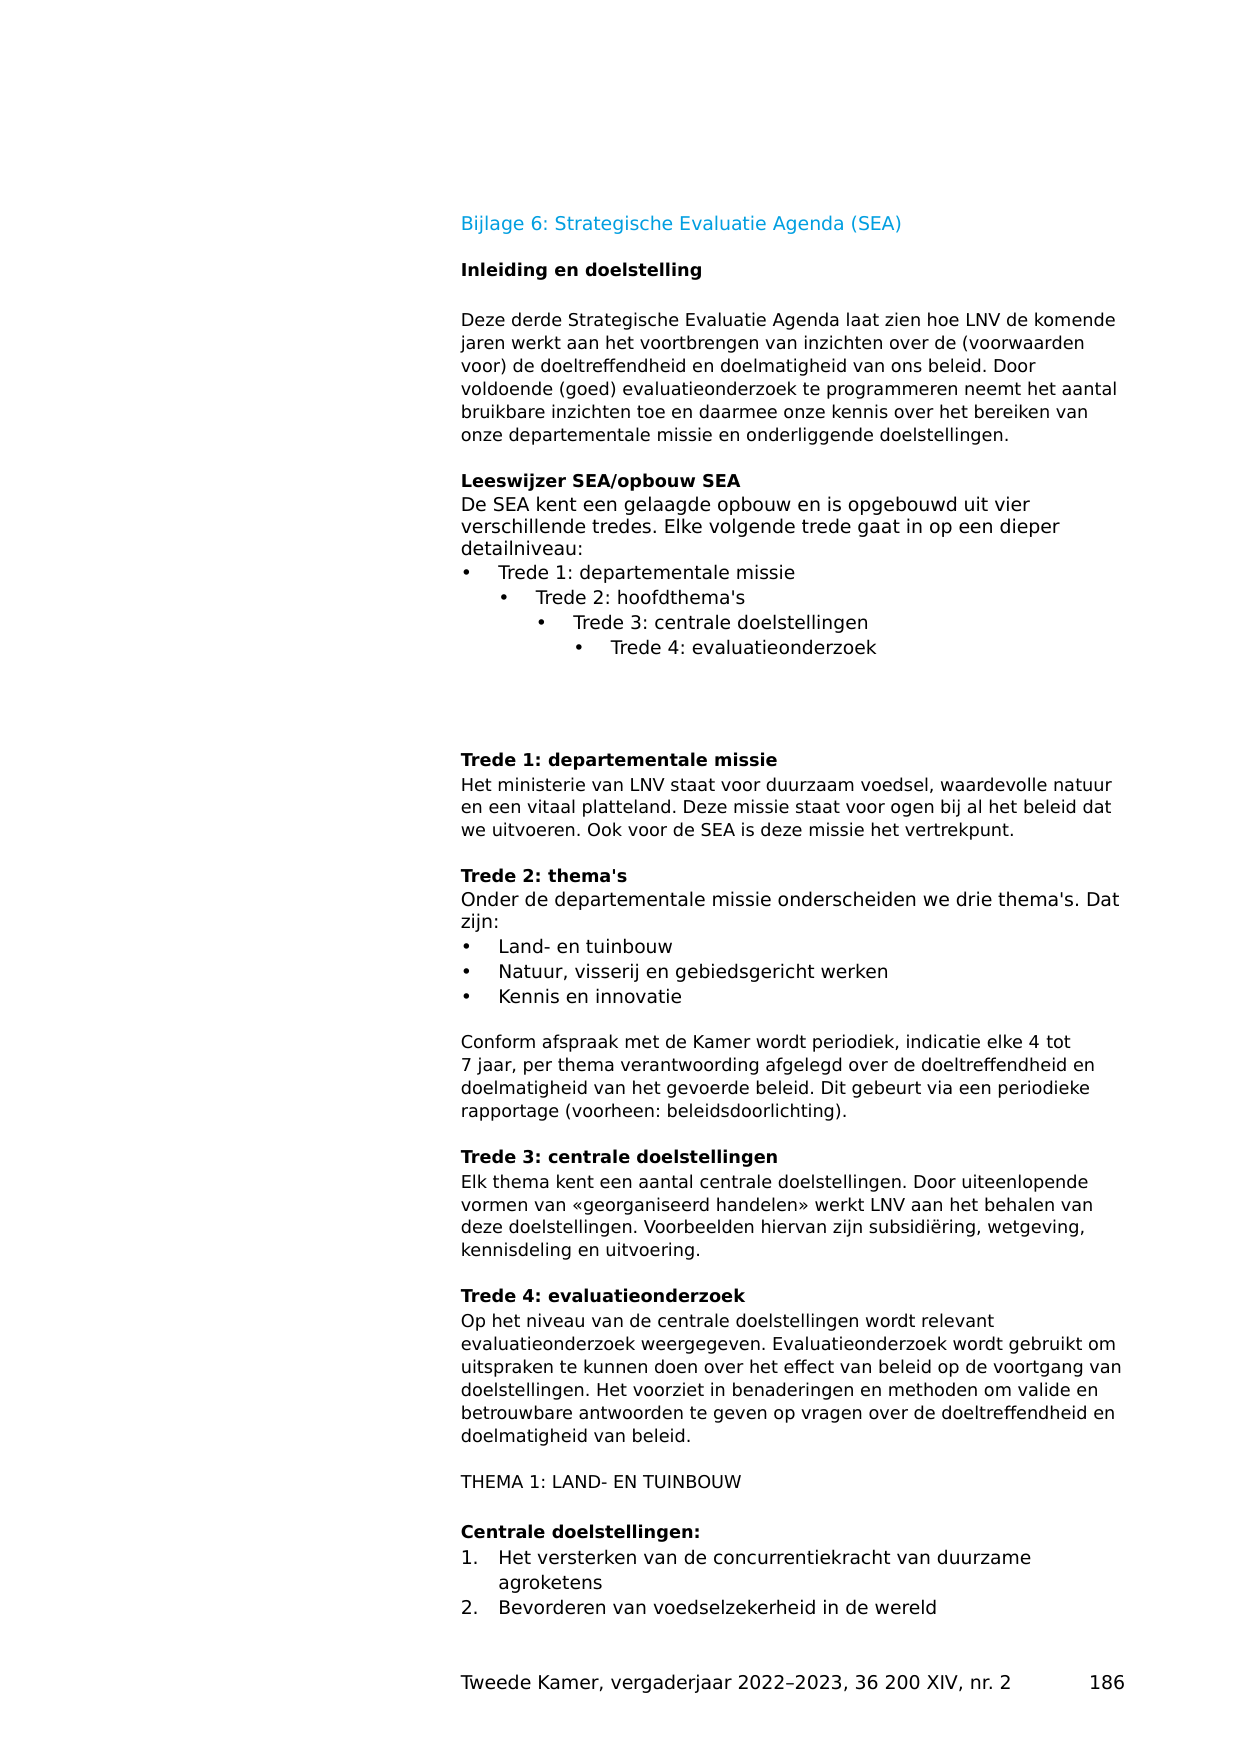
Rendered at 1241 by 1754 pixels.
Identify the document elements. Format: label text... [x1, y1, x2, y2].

text Onder de departementale missie onderscheiden we drie thema's. Dat zijn: [461, 889, 1125, 933]
text Centrale doelstellingen: [461, 1520, 1125, 1543]
text De SEA kent een gelaagde opbouw en is opgebouwd uit vier verschillende tredes. Elke volgende trede gaat in op een dieper detailniveau: [461, 494, 1125, 560]
list Bevorderen van voedselzekerheid in de wereld [461, 1595, 1125, 1620]
list Trede 4: evaluatieonderzoek [573, 635, 1125, 660]
text Trede 4: evaluatieonderzoek [461, 1284, 1125, 1307]
text Conform afspraak met de Kamer wordt periodiek, indicatie elke 4 tot 7 jaar, per thema verantwoording afgelegd over de doeltreffendheid en doelmatigheid van het gevoerde beleid. Dit gebeurt via een periodieke rapportage (voorheen: beleidsdoorlichting). [461, 1030, 1125, 1122]
list Trede 2: hoofdthema's [498, 585, 1125, 610]
text Elk thema kent een aantal centrale doelstellingen. Door uiteenlopende vormen van «georganiseerd handelen» werkt LNV aan het behalen van deze doelstellingen. Voorbeelden hiervan zijn subsidiëring, wetgeving, kennisdeling en uitvoering. [461, 1170, 1125, 1261]
title Bijlage 6: Strategische Evaluatie Agenda (SEA) [461, 213, 1125, 235]
text Deze derde Strategische Evaluatie Agenda laat zien hoe LNV de komende jaren werkt aan het voortbrengen van inzichten over de (voorwaarden voor) de doeltreffendheid en doelmatigheid van ons beleid. Door voldoende (goed) evaluatieonderzoek te programmeren neemt het aantal bruikbare inzichten toe en daarmee onze kennis over het bereiken van onze departementale missie en onderliggende doelstellingen. [461, 308, 1125, 446]
text Trede 1: departementale missie [461, 748, 1125, 771]
text Leeswijzer SEA/opbouw SEA [461, 469, 1125, 492]
list Land- en tuinbouw [461, 933, 1125, 958]
text Trede 2: thema's [461, 864, 1125, 887]
list Trede 1: departementale missie [461, 560, 1125, 585]
list Kennis en innovatie [461, 983, 1125, 1008]
list Trede 3: centrale doelstellingen [536, 610, 1125, 635]
text Het ministerie van LNV staat voor duurzaam voedsel, waardevolle natuur en een vitaal platteland. Deze missie staat voor ogen bij al het beleid dat we uitvoeren. Ook voor de SEA is deze missie het vertrekpunt. [461, 773, 1125, 841]
list Natuur, visserij en gebiedsgericht werken [461, 958, 1125, 983]
list Het versterken van de concurrentiekracht van duurzame agroketens [461, 1545, 1125, 1595]
text Inleiding en doelstelling [461, 258, 1125, 281]
text Trede 3: centrale doelstellingen [461, 1145, 1125, 1168]
text Thema 1: Land- en Tuinbouw [461, 1470, 1125, 1493]
text Op het niveau van de centrale doelstellingen wordt relevant evaluatieonderzoek weergegeven. Evaluatieonderzoek wordt gebruikt om uitspraken te kunnen doen over het effect van beleid op de voortgang van doelstellingen. Het voorziet in benaderingen en methoden om valide en betrouwbare antwoorden te geven op vragen over de doeltreffendheid en doelmatigheid van beleid. [461, 1309, 1125, 1447]
